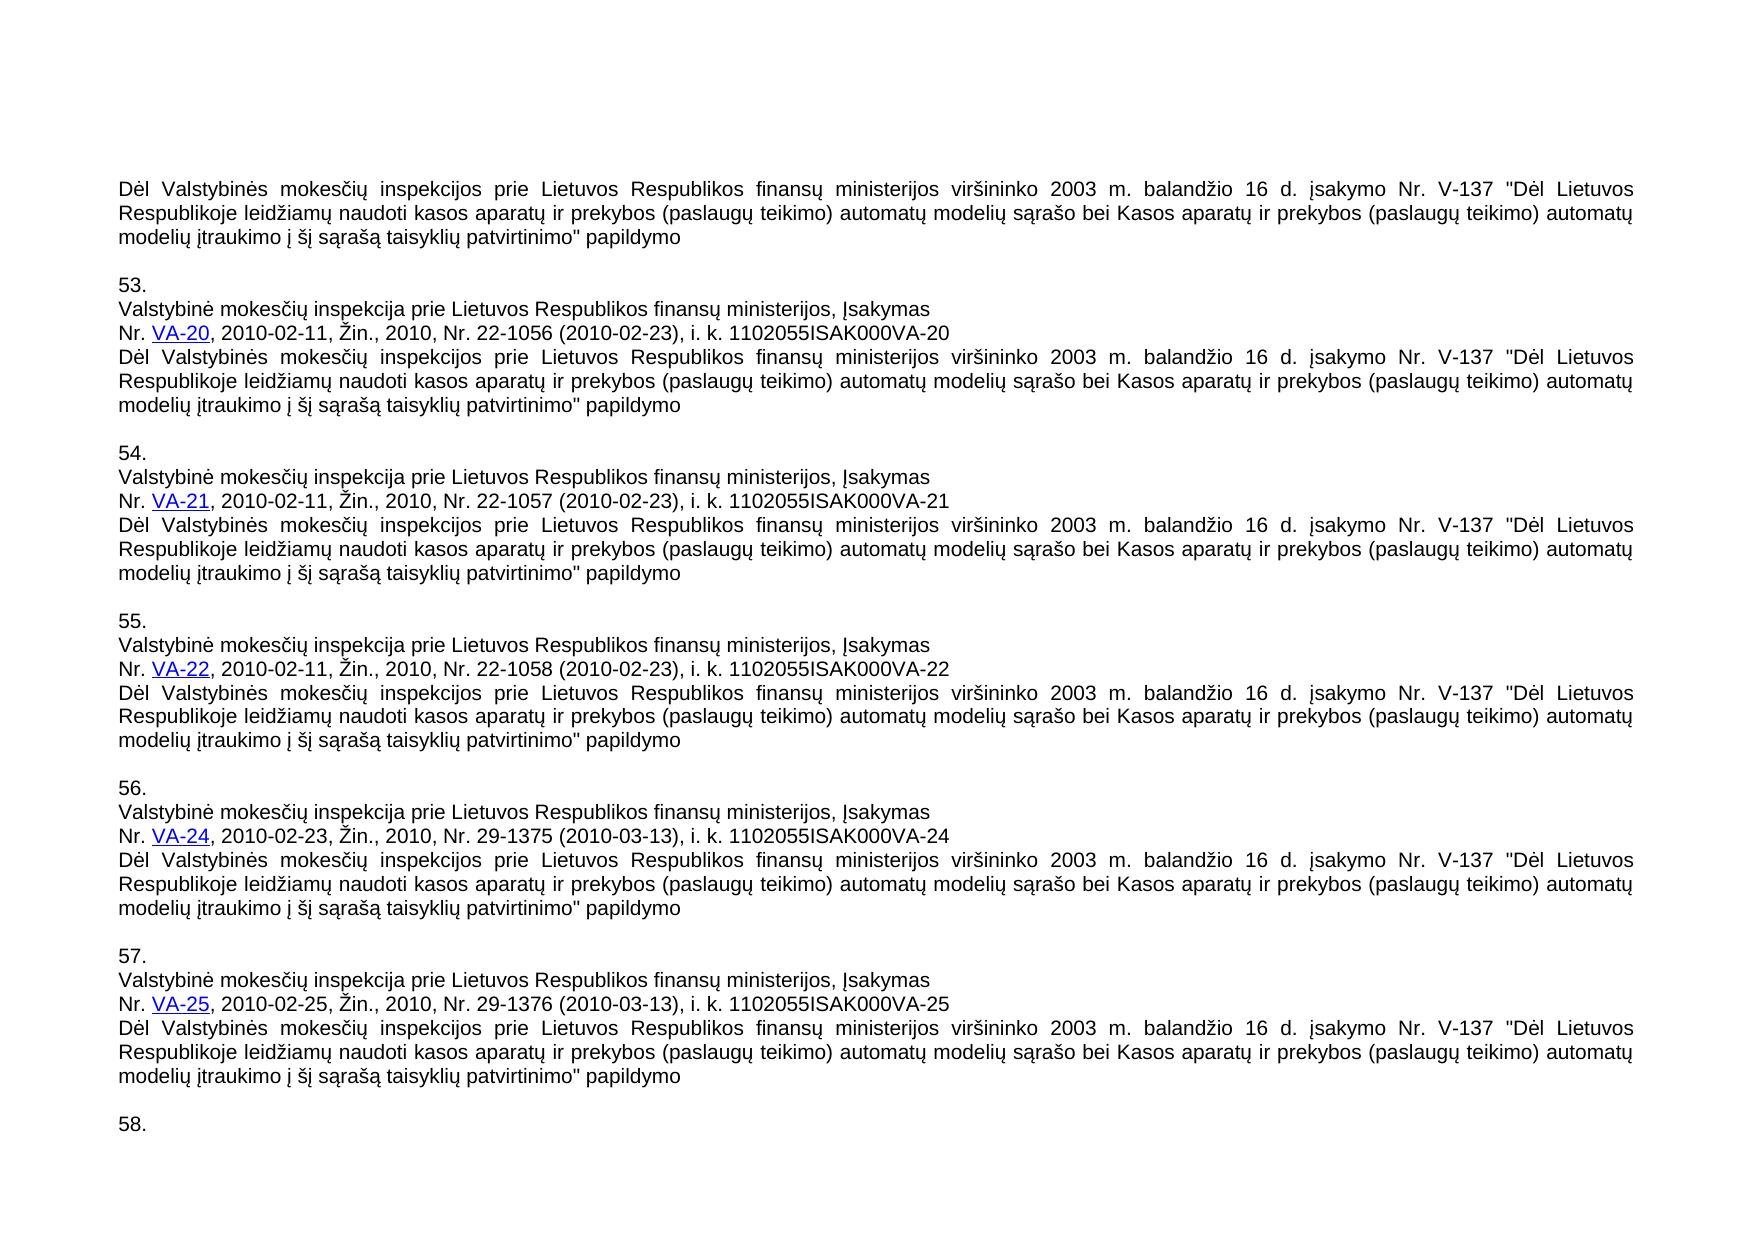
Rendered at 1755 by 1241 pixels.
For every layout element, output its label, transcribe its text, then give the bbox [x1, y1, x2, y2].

text Dėl Valstybinės mokesčių inspekcijos prie Lietuvos Respublikos finansų ministerijos viršininko 2003 m. balandžio 16 d. įsakymo Nr. V-137 "Dėl Lietuvos Respublikoje leidžiamų naudoti kasos aparatų ir prekybos (paslaugų teikimo) automatų modelių sąrašo bei Kasos aparatų ir prekybos (paslaugų teikimo) automatų modelių įtraukimo į šį sąrašą taisyklių patvirtinimo" papildymo [118, 1016, 1636, 1088]
text 53. [118, 273, 1636, 297]
text 57. [118, 944, 1636, 968]
text Valstybinė mokesčių inspekcija prie Lietuvos Respublikos finansų ministerijos, Įsakymas [118, 800, 1636, 824]
text Valstybinė mokesčių inspekcija prie Lietuvos Respublikos finansų ministerijos, Įsakymas [118, 297, 1636, 321]
text Nr. VA-20, 2010-02-11, Žin., 2010, Nr. 22-1056 (2010-02-23), i. k. 1102055ISAK000VA-20 [118, 321, 1636, 345]
text Nr. VA-25, 2010-02-25, Žin., 2010, Nr. 29-1376 (2010-03-13), i. k. 1102055ISAK000VA-25 [118, 992, 1636, 1016]
text 54. [118, 441, 1636, 465]
text Valstybinė mokesčių inspekcija prie Lietuvos Respublikos finansų ministerijos, Įsakymas [118, 465, 1636, 489]
text Dėl Valstybinės mokesčių inspekcijos prie Lietuvos Respublikos finansų ministerijos viršininko 2003 m. balandžio 16 d. įsakymo Nr. V-137 "Dėl Lietuvos Respublikoje leidžiamų naudoti kasos aparatų ir prekybos (paslaugų teikimo) automatų modelių sąrašo bei Kasos aparatų ir prekybos (paslaugų teikimo) automatų modelių įtraukimo į šį sąrašą taisyklių patvirtinimo" papildymo [118, 345, 1636, 417]
text Dėl Valstybinės mokesčių inspekcijos prie Lietuvos Respublikos finansų ministerijos viršininko 2003 m. balandžio 16 d. įsakymo Nr. V-137 "Dėl Lietuvos Respublikoje leidžiamų naudoti kasos aparatų ir prekybos (paslaugų teikimo) automatų modelių sąrašo bei Kasos aparatų ir prekybos (paslaugų teikimo) automatų modelių įtraukimo į šį sąrašą taisyklių patvirtinimo" papildymo [118, 513, 1636, 584]
text Nr. VA-24, 2010-02-23, Žin., 2010, Nr. 29-1375 (2010-03-13), i. k. 1102055ISAK000VA-24 [118, 824, 1636, 848]
text 56. [118, 776, 1636, 800]
text 55. [118, 608, 1636, 632]
text Valstybinė mokesčių inspekcija prie Lietuvos Respublikos finansų ministerijos, Įsakymas [118, 632, 1636, 656]
text Dėl Valstybinės mokesčių inspekcijos prie Lietuvos Respublikos finansų ministerijos viršininko 2003 m. balandžio 16 d. įsakymo Nr. V-137 "Dėl Lietuvos Respublikoje leidžiamų naudoti kasos aparatų ir prekybos (paslaugų teikimo) automatų modelių sąrašo bei Kasos aparatų ir prekybos (paslaugų teikimo) automatų modelių įtraukimo į šį sąrašą taisyklių patvirtinimo" papildymo [118, 177, 1636, 249]
text Valstybinė mokesčių inspekcija prie Lietuvos Respublikos finansų ministerijos, Įsakymas [118, 968, 1636, 992]
text Dėl Valstybinės mokesčių inspekcijos prie Lietuvos Respublikos finansų ministerijos viršininko 2003 m. balandžio 16 d. įsakymo Nr. V-137 "Dėl Lietuvos Respublikoje leidžiamų naudoti kasos aparatų ir prekybos (paslaugų teikimo) automatų modelių sąrašo bei Kasos aparatų ir prekybos (paslaugų teikimo) automatų modelių įtraukimo į šį sąrašą taisyklių patvirtinimo" papildymo [118, 680, 1636, 752]
text 58. [118, 1112, 1636, 1136]
text Nr. VA-21, 2010-02-11, Žin., 2010, Nr. 22-1057 (2010-02-23), i. k. 1102055ISAK000VA-21 [118, 489, 1636, 513]
text Dėl Valstybinės mokesčių inspekcijos prie Lietuvos Respublikos finansų ministerijos viršininko 2003 m. balandžio 16 d. įsakymo Nr. V-137 "Dėl Lietuvos Respublikoje leidžiamų naudoti kasos aparatų ir prekybos (paslaugų teikimo) automatų modelių sąrašo bei Kasos aparatų ir prekybos (paslaugų teikimo) automatų modelių įtraukimo į šį sąrašą taisyklių patvirtinimo" papildymo [118, 848, 1636, 920]
text Nr. VA-22, 2010-02-11, Žin., 2010, Nr. 22-1058 (2010-02-23), i. k. 1102055ISAK000VA-22 [118, 656, 1636, 680]
